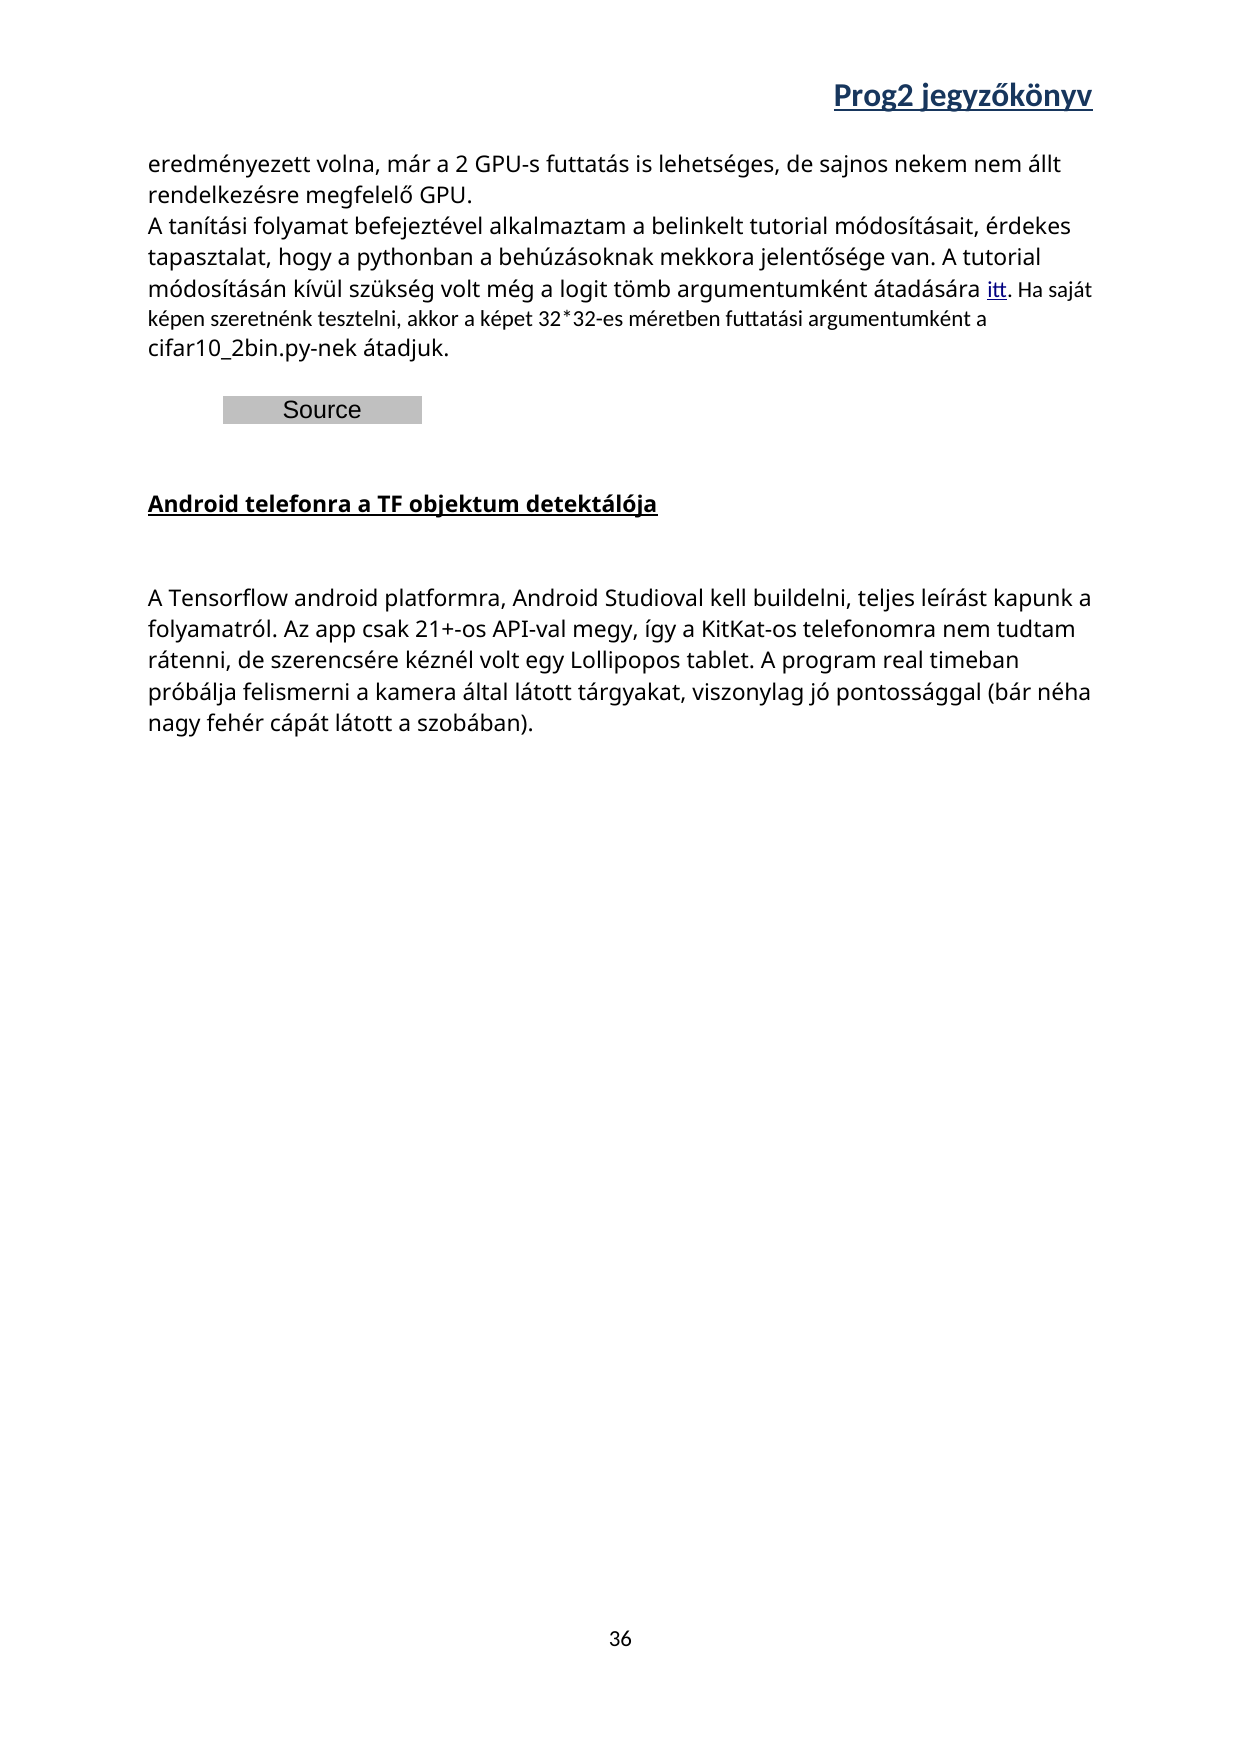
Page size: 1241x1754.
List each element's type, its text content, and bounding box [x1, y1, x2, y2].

text A Tensorflow android platformra, Android Studioval kell buildelni, teljes leírást kapunk a folyamatról. Az app csak 21+-os API-val megy, így a KitKat-os telefonomra nem tudtam rátenni, de szerencsére kéznél volt egy Lollipopos tablet. A program real timeban próbálja felismerni a kamera által látott tárgyakat, viszonylag jó pontossággal (bár néha nagy fehér cápát látott a szobában). [148, 582, 1093, 769]
text eredményezett volna, már a 2 GPU-s futtatás is lehetséges, de sajnos nekem nem állt rendelkezésre megfelelő GPU. A tanítási folyamat befejeztével alkalmaztam a belinkelt tutorial módosításait, érdekes tapasztalat, hogy a pythonban a behúzásoknak mekkora jelentősége van. A tutorial módosításán kívül szükség volt még a logit tömb argumentumként átadására itt. Ha saját képen szeretnénk tesztelni, akkor a képet 32*32-es méretben futtatási argumentumként a cifar10_2bin.py-nek átadjuk. [148, 148, 1093, 426]
text Android telefonra a TF objektum detektálója [148, 488, 1093, 519]
